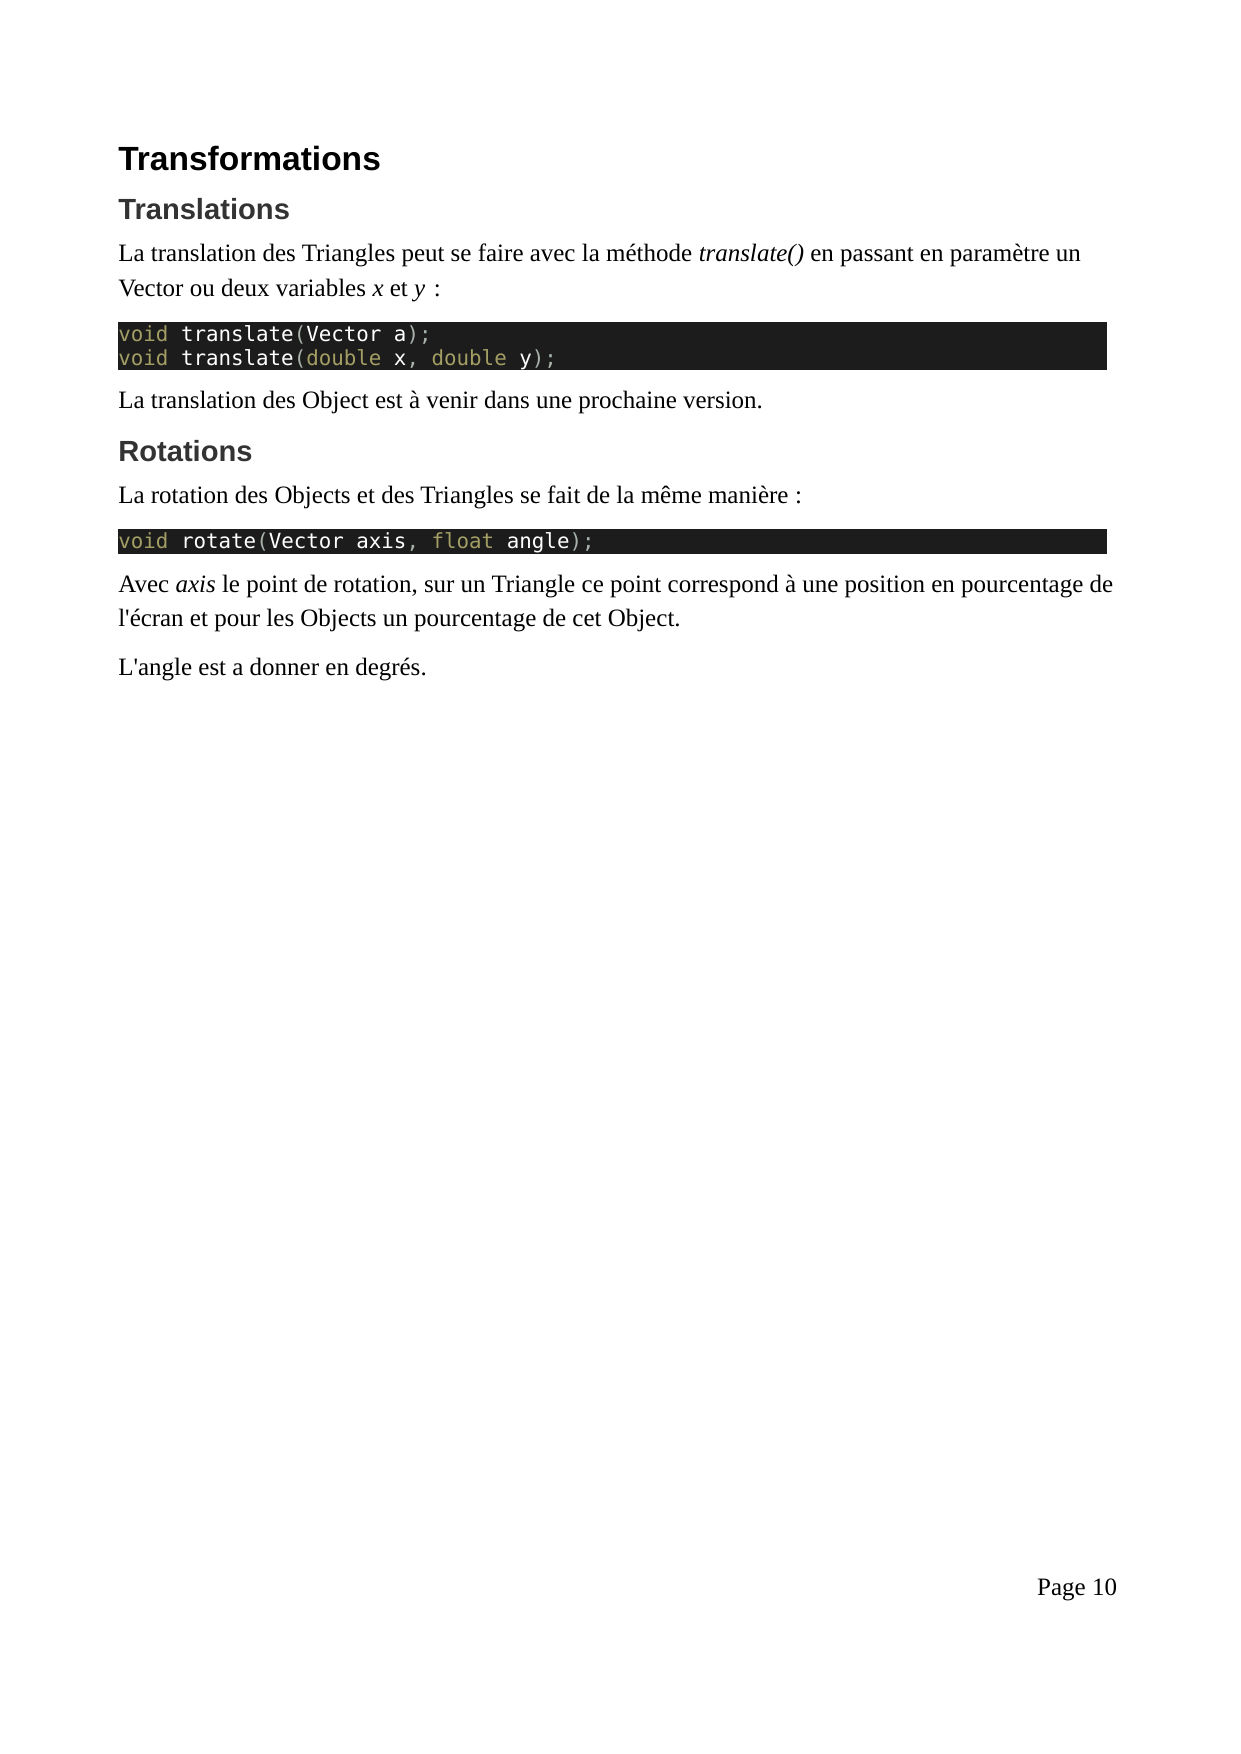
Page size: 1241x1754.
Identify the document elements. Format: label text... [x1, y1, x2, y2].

subtitle Transformations [118, 139, 1122, 178]
text void rotate(Vector axis, float angle); [118, 529, 1107, 554]
text La translation des Triangles peut se faire avec la méthode translate() en passant en paramètre un Vector ou deux variables x et y : [118, 238, 1122, 301]
text void translate(Vector a); [118, 322, 1107, 346]
subtitle Translations [118, 192, 1122, 226]
text L'angle est a donner en degrés. [118, 652, 1122, 681]
text La translation des Object est à venir dans une prochaine version. [118, 385, 1122, 414]
text void translate(double x, double y); [118, 346, 1107, 370]
text Avec axis le point de rotation, sur un Triangle ce point correspond à une position en pourcentage de l'écran et pour les Objects un pourcentage de cet Object. [118, 569, 1122, 632]
subtitle Rotations [118, 434, 1122, 468]
text La rotation des Objects et des Triangles se fait de la même manière : [118, 480, 1122, 509]
